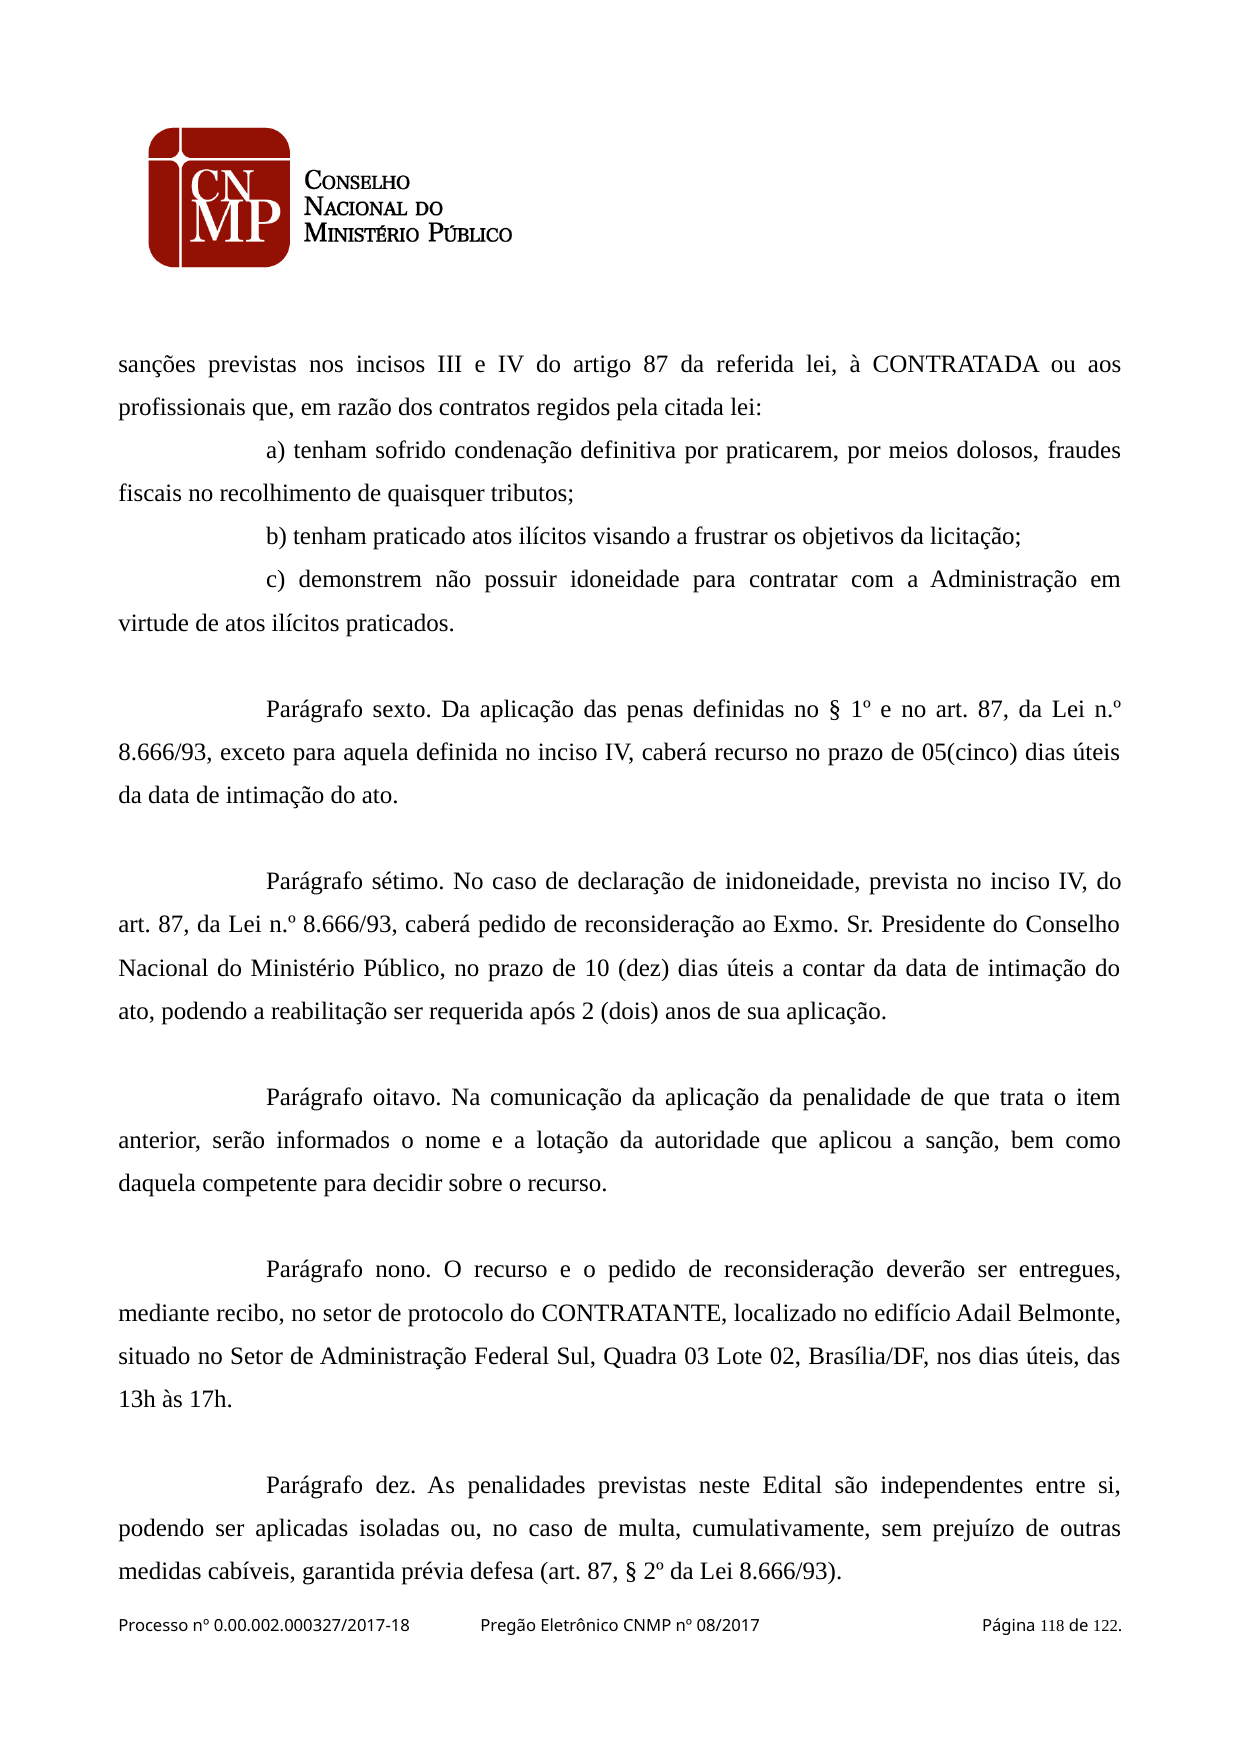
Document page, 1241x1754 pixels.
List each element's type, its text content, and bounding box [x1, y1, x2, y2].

text a) tenham sofrido condenação definitiva por praticarem, por meios dolosos, fraudes fiscais no recolhimento de quaisquer tributos; [118, 435, 1122, 507]
text Parágrafo nono. O recurso e o pedido de reconsideração deverão ser entregues, mediante recibo, no setor de protocolo do CONTRATANTE, localizado no edifício Adail Belmonte, situado no Setor de Administração Federal Sul, Quadra 03 Lote 02, Brasília/DF, nos dias úteis, das 13h às 17h. [118, 1254, 1122, 1413]
text Parágrafo sexto. Da aplicação das penas definidas no § 1º e no art. 87, da Lei n.º 8.666/93, exceto para aquela definida no inciso IV, caberá recurso no prazo de 05(cinco) dias úteis da data de intimação do ato. [118, 694, 1122, 809]
text c) demonstrem não possuir idoneidade para contratar com a Administração em virtude de atos ilícitos praticados. [118, 564, 1122, 636]
picture [124, 105, 528, 289]
text Parágrafo oitavo. Na comunicação da aplicação da penalidade de que trata o item anterior, serão informados o nome e a lotação da autoridade que aplicou a sanção, bem como daquela competente para decidir sobre o recurso. [118, 1082, 1122, 1197]
text Parágrafo sétimo. No caso de declaração de inidoneidade, prevista no inciso IV, do art. 87, da Lei n.º 8.666/93, caberá pedido de reconsideração ao Exmo. Sr. Presidente do Conselho Nacional do Ministério Público, no prazo de 10 (dez) dias úteis a contar da data de intimação do ato, podendo a reabilitação ser requerida após 2 (dois) anos de sua aplicação. [118, 866, 1122, 1024]
text b) tenham praticado atos ilícitos visando a frustrar os objetivos da licitação; [118, 521, 1122, 550]
text sanções previstas nos incisos III e IV do artigo 87 da referida lei, à CONTRATADA ou aos profissionais que, em razão dos contratos regidos pela citada lei: [118, 349, 1122, 421]
text Parágrafo dez. As penalidades previstas neste Edital são independentes entre si, podendo ser aplicadas isoladas ou, no caso de multa, cumulativamente, sem prejuízo de outras medidas cabíveis, garantida prévia defesa (art. 87, § 2º da Lei 8.666/93). [118, 1470, 1122, 1585]
